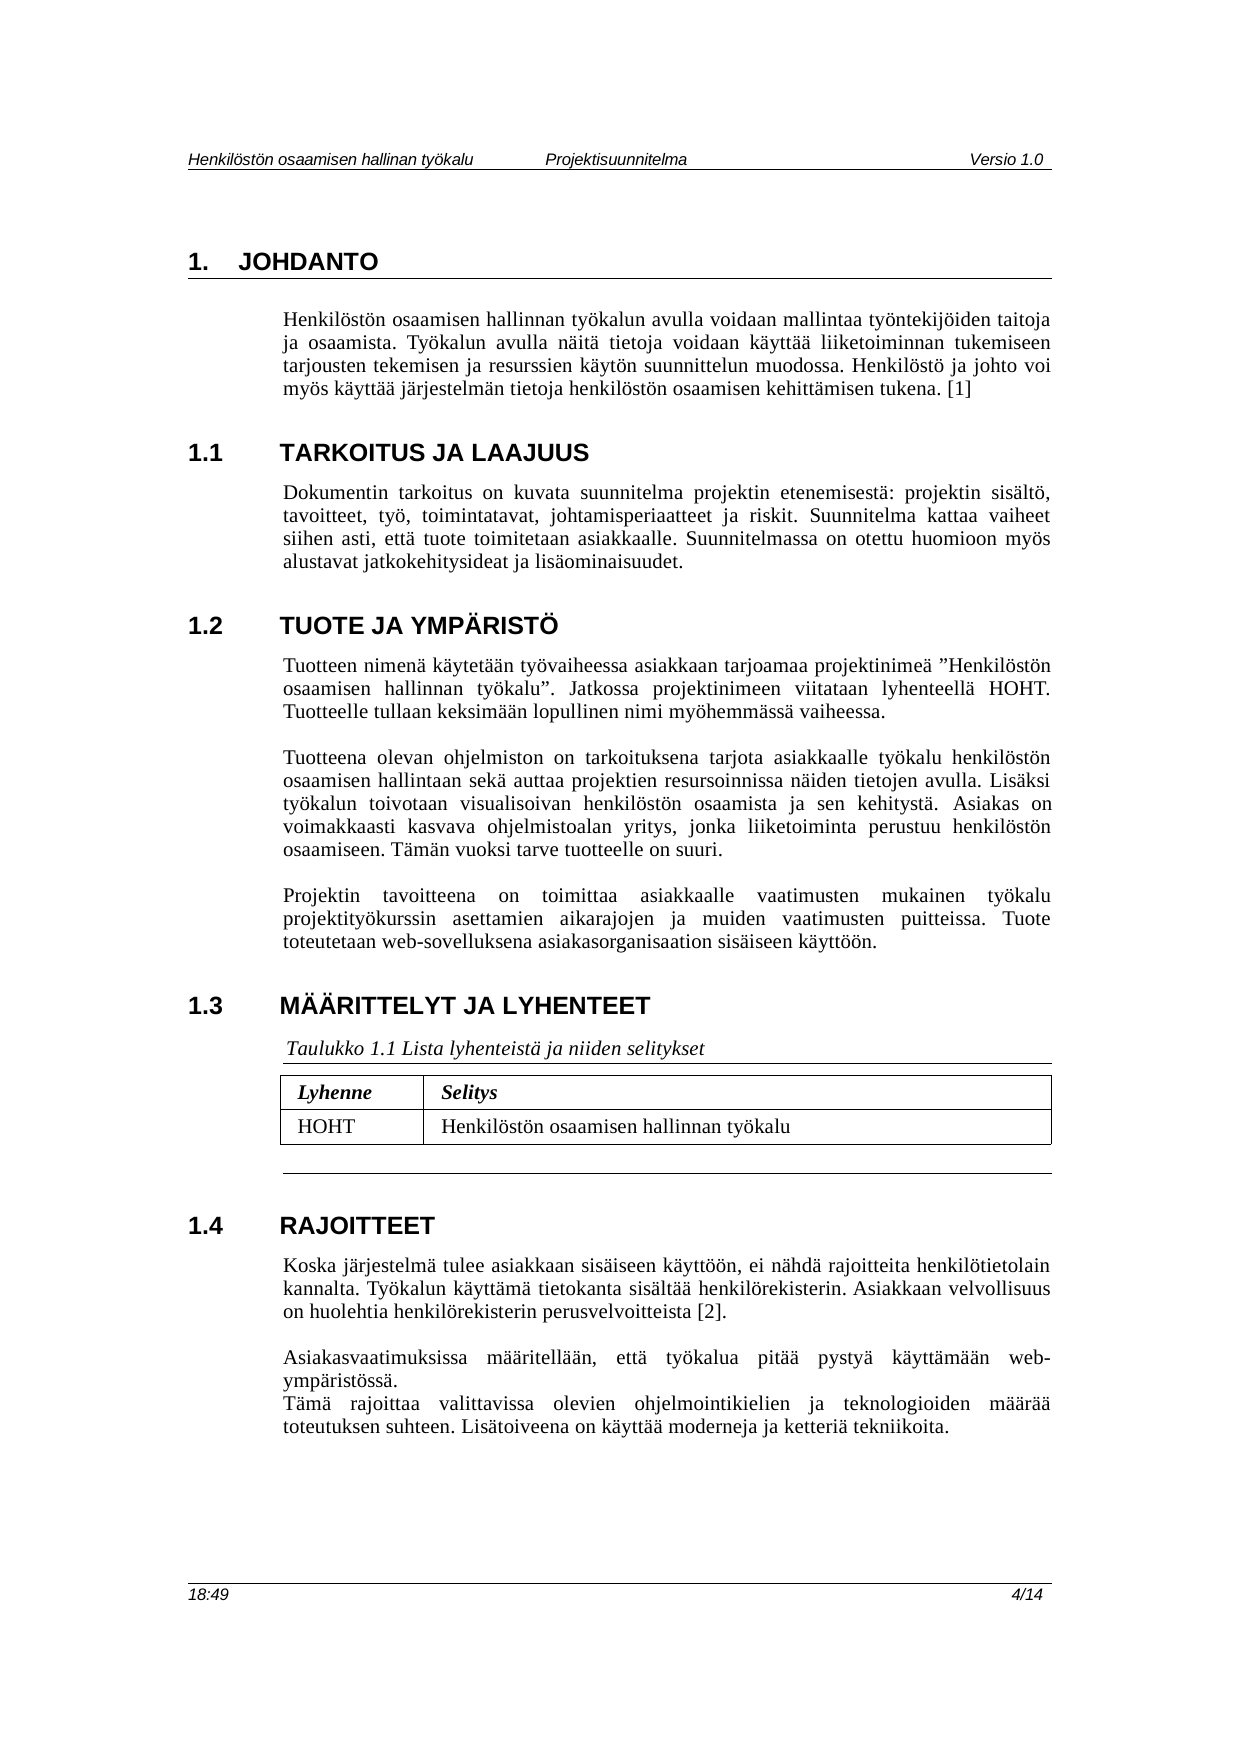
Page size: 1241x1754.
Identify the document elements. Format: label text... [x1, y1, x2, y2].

text Koska järjestelmä tulee asiakkaan sisäiseen käyttöön, ei nähdä rajoitteita henkilötietolain kannalta. Työkalun käyttämä tietokanta sisältää henkilörekisterin. Asiakkaan velvollisuus on huolehtia henkilörekisterin perusvelvoitteista [2]. [283, 1254, 1052, 1323]
text Dokumentin tarkoitus on kuvata suunnitelma projektin etenemisestä: projektin sisältö, tavoitteet, työ, toimintatavat, johtamisperiaatteet ja riskit. Suunnitelma kattaa vaiheet siihen asti, että tuote toimitetaan asiakkaalle. Suunnitelmassa on otettu huomioon myös alustavat jatkokehitysideat ja lisäominaisuudet. [283, 481, 1052, 573]
text Projektin tavoitteena on toimittaa asiakkaalle vaatimusten mukainen työkalu projektityökurssin asettamien aikarajojen ja muiden vaatimusten puitteissa. Tuote toteutetaan web-sovelluksena asiakasorganisaation sisäiseen käyttöön. [283, 884, 1052, 953]
text Tuotteena olevan ohjelmiston on tarkoituksena tarjota asiakkaalle työkalu henkilöstön osaamisen hallintaan sekä auttaa projektien resursoinnissa näiden tietojen avulla. Lisäksi työkalun toivotaan visualisoivan henkilöstön osaamista ja sen kehitystä. Asiakas on voimakkaasti kasvava ohjelmistoalan yritys, jonka liiketoiminta perustuu henkilöstön osaamiseen. Tämän vuoksi tarve tuotteelle on suuri. [283, 746, 1052, 861]
table_header Lyhenne [281, 1076, 423, 1109]
subtitle Johdanto [188, 248, 1052, 278]
text Henkilöstön osaamisen hallinnan työkalun avulla voidaan mallintaa työntekijöiden taitoja ja osaamista. Työkalun avulla näitä tietoja voidaan käyttää liiketoiminnan tukemiseen tarjousten tekemisen ja resurssien käytön suunnittelun muodossa. Henkilöstö ja johto voi myös käyttää järjestelmän tietoja henkilöstön osaamisen kehittämisen tukena. [1] [283, 308, 1052, 400]
text Tämä rajoittaa valittavissa olevien ohjelmointikielien ja teknologioiden määrää toteutuksen suhteen. Lisätoiveena on käyttää moderneja ja ketteriä tekniikoita. [283, 1392, 1052, 1438]
subtitle RAJOITTEET [188, 1212, 1052, 1240]
text Asiakasvaatimuksissa määritellään, että työkalua pitää pystyä käyttämään web-ympäristössä. [283, 1346, 1052, 1392]
text Taulukko 1.1 Lista lyhenteistä ja niiden selitykset [283, 1034, 1052, 1063]
text Tuotteen nimenä käytetään työvaiheessa asiakkaan tarjoamaa projektinimeä ”Henkilöstön osaamisen hallinnan työkalu”. Jatkossa projektinimeen viitataan lyhenteellä HOHT. Tuotteelle tullaan keksimään lopullinen nimi myöhemmässä vaiheessa. [283, 654, 1052, 723]
subtitle TARKOITUS JA LAAJUUS [188, 439, 1052, 467]
table_cell HOHT [281, 1110, 423, 1144]
table_header Selitys [424, 1076, 1051, 1109]
table_cell Henkilöstön osaamisen hallinnan työkalu [424, 1110, 1051, 1144]
subtitle TUOTE JA YMPÄRISTÖ [188, 612, 1052, 640]
subtitle MÄÄRITTELYT JA LYHENTEET [188, 992, 1052, 1020]
